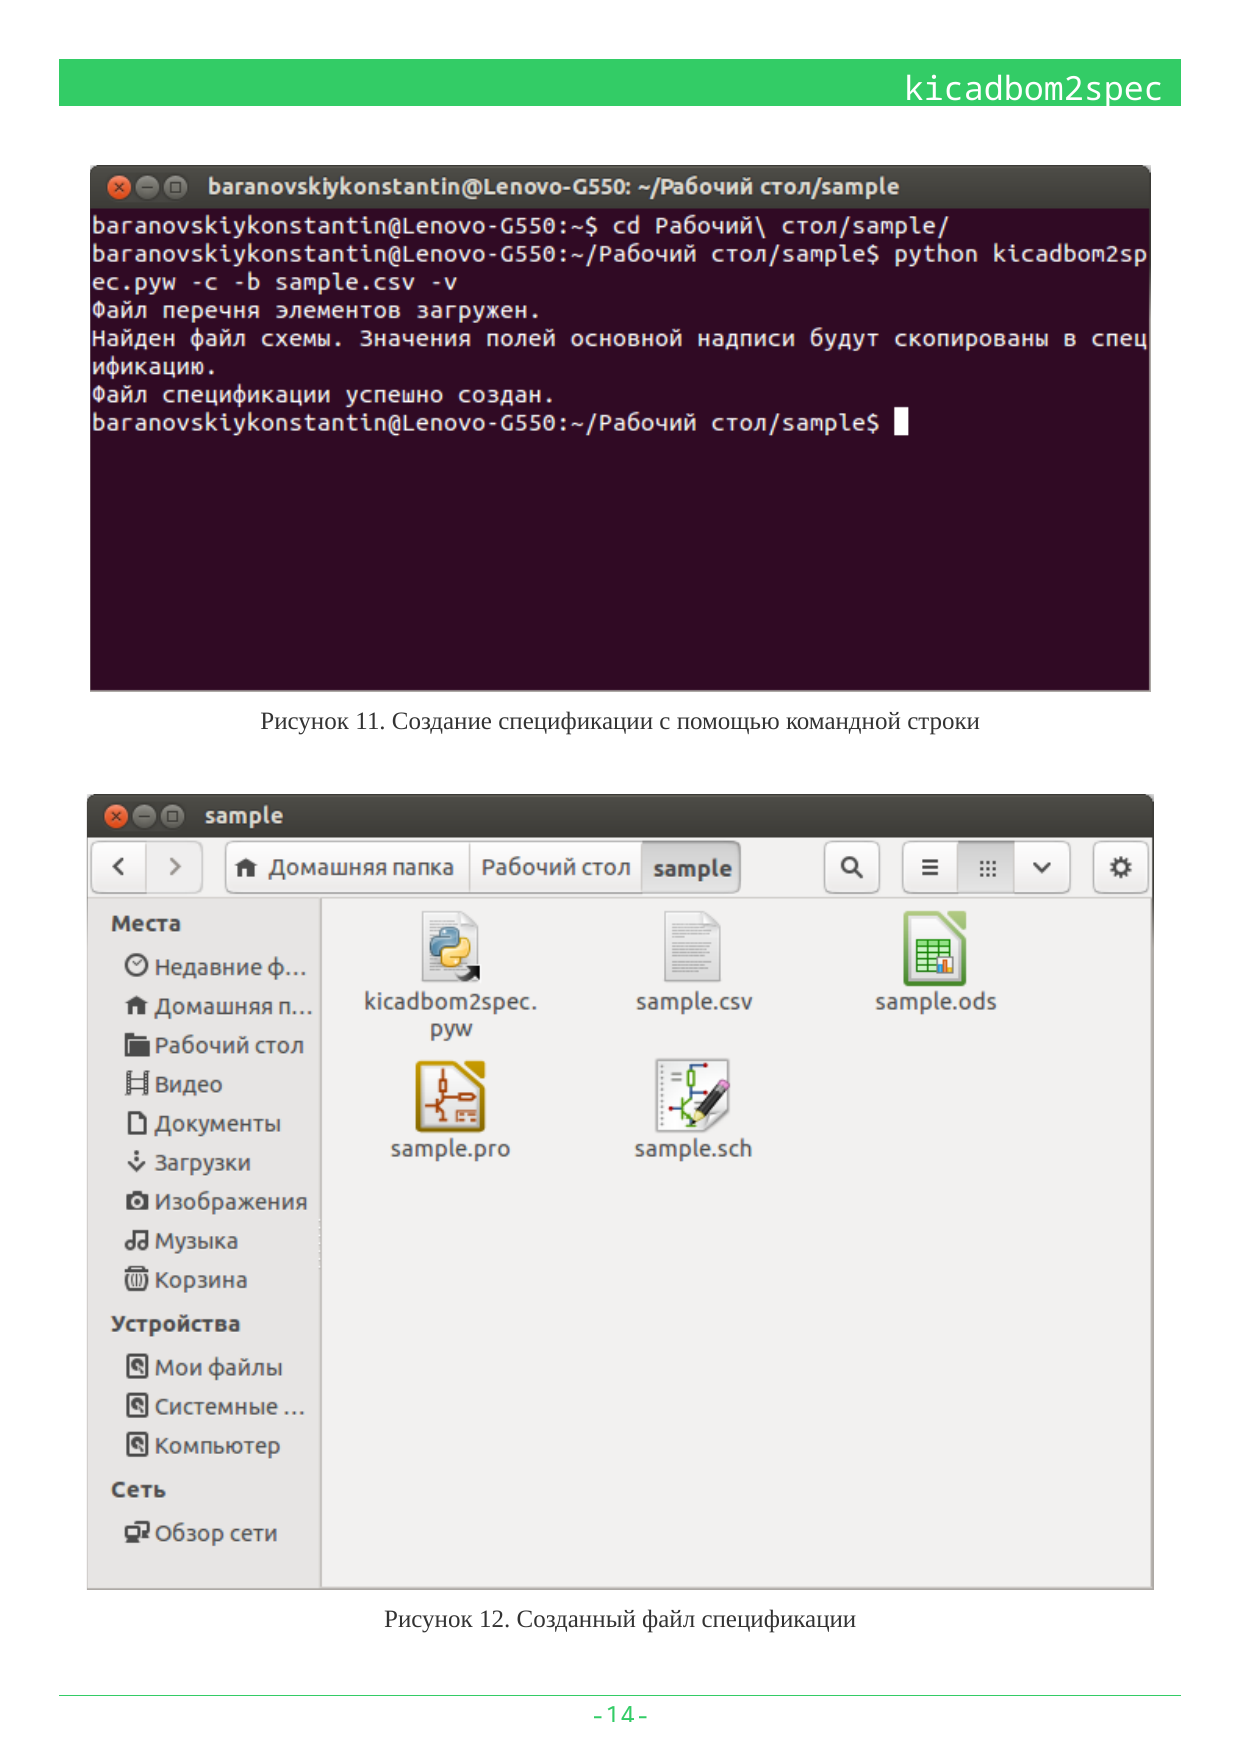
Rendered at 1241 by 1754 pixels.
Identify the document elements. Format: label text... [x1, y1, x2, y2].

picture [86, 794, 1154, 1590]
text Рисунок 11. Создание спецификации с помощью командной строки [90, 692, 1151, 735]
picture [90, 165, 1151, 692]
text Рисунок 12. Созданный файл спецификации [87, 1590, 1154, 1633]
